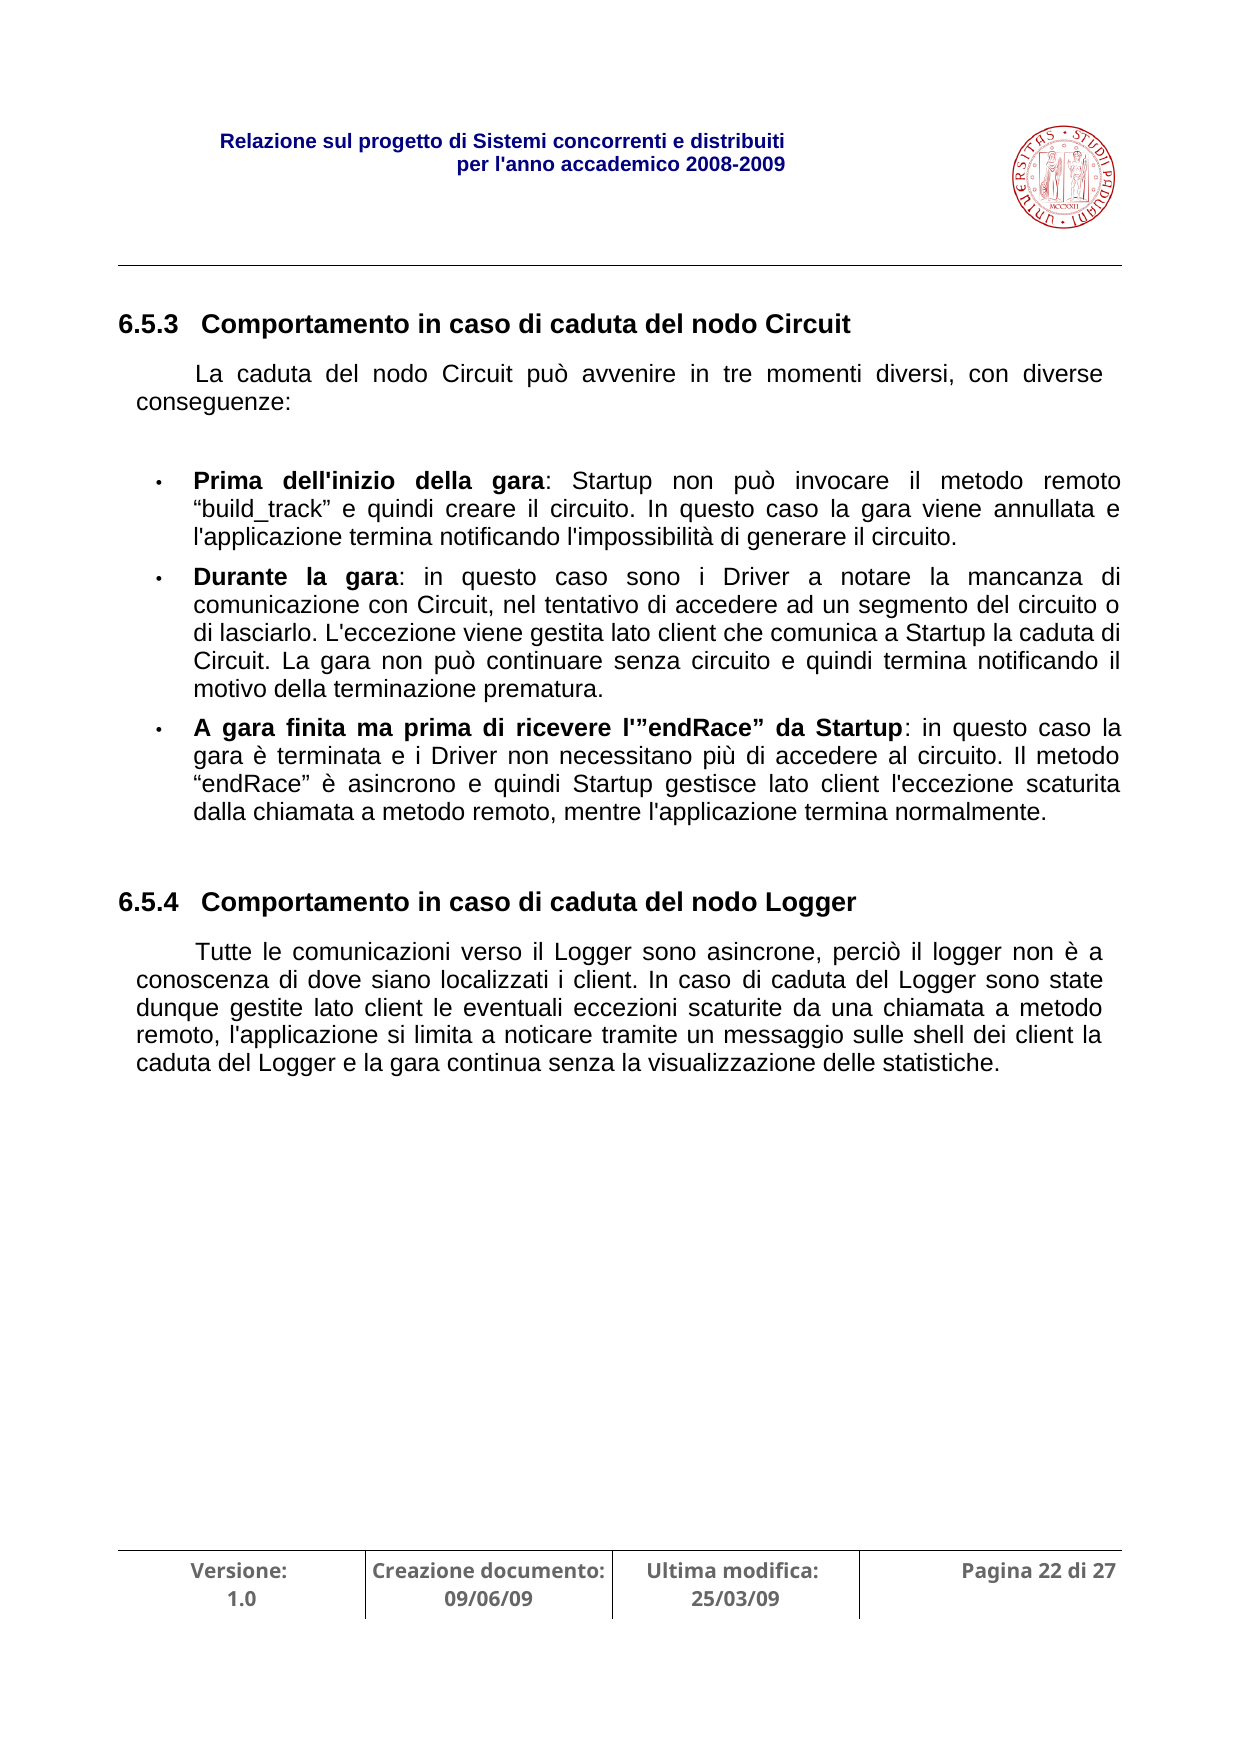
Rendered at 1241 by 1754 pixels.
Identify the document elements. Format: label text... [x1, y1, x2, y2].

subtitle Comportamento in caso di caduta del nodo Logger [118, 886, 1122, 917]
subtitle Comportamento in caso di caduta del nodo Circuit [118, 309, 1122, 339]
list A gara finita ma prima di ricevere l'”endRace” da Startup: in questo caso la gara è terminata e i Driver non necessitano più di accedere al circuito. Il metodo “endRace” è asincrono e quindi Startup gestisce lato client l'eccezione scaturita dalla chiamata a metodo remoto, mentre l'applicazione termina normalmente. [156, 714, 1122, 826]
list Durante la gara: in questo caso sono i Driver a notare la mancanza di comunicazione con Circuit, nel tentativo di accedere ad un segmento del circuito o di lasciarlo. L'eccezione viene gestita lato client che comunica a Startup la caduta di Circuit. La gara non può continuare senza circuito e quindi termina notificando il motivo della terminazione prematura. [156, 563, 1122, 702]
text La caduta del nodo Circuit può avvenire in tre momenti diversi, con diverse conseguenze: [136, 360, 1104, 416]
text Tutte le comunicazioni verso il Logger sono asincrone, perciò il logger non è a conoscenza di dove siano localizzati i client. In caso di caduta del Logger sono state dunque gestite lato client le eventuali eccezioni scaturite da una chiamata a metodo remoto, l'applicazione si limita a noticare tramite un messaggio sulle shell dei client la caduta del Logger e la gara continua senza la visualizzazione delle statistiche. [136, 937, 1104, 1077]
picture [1010, 123, 1117, 231]
list Prima dell'inizio della gara: Startup non può invocare il metodo remoto “build_track” e quindi creare il circuito. In questo caso la gara viene annullata e l'applicazione termina notificando l'impossibilità di generare il circuito. [156, 467, 1122, 551]
